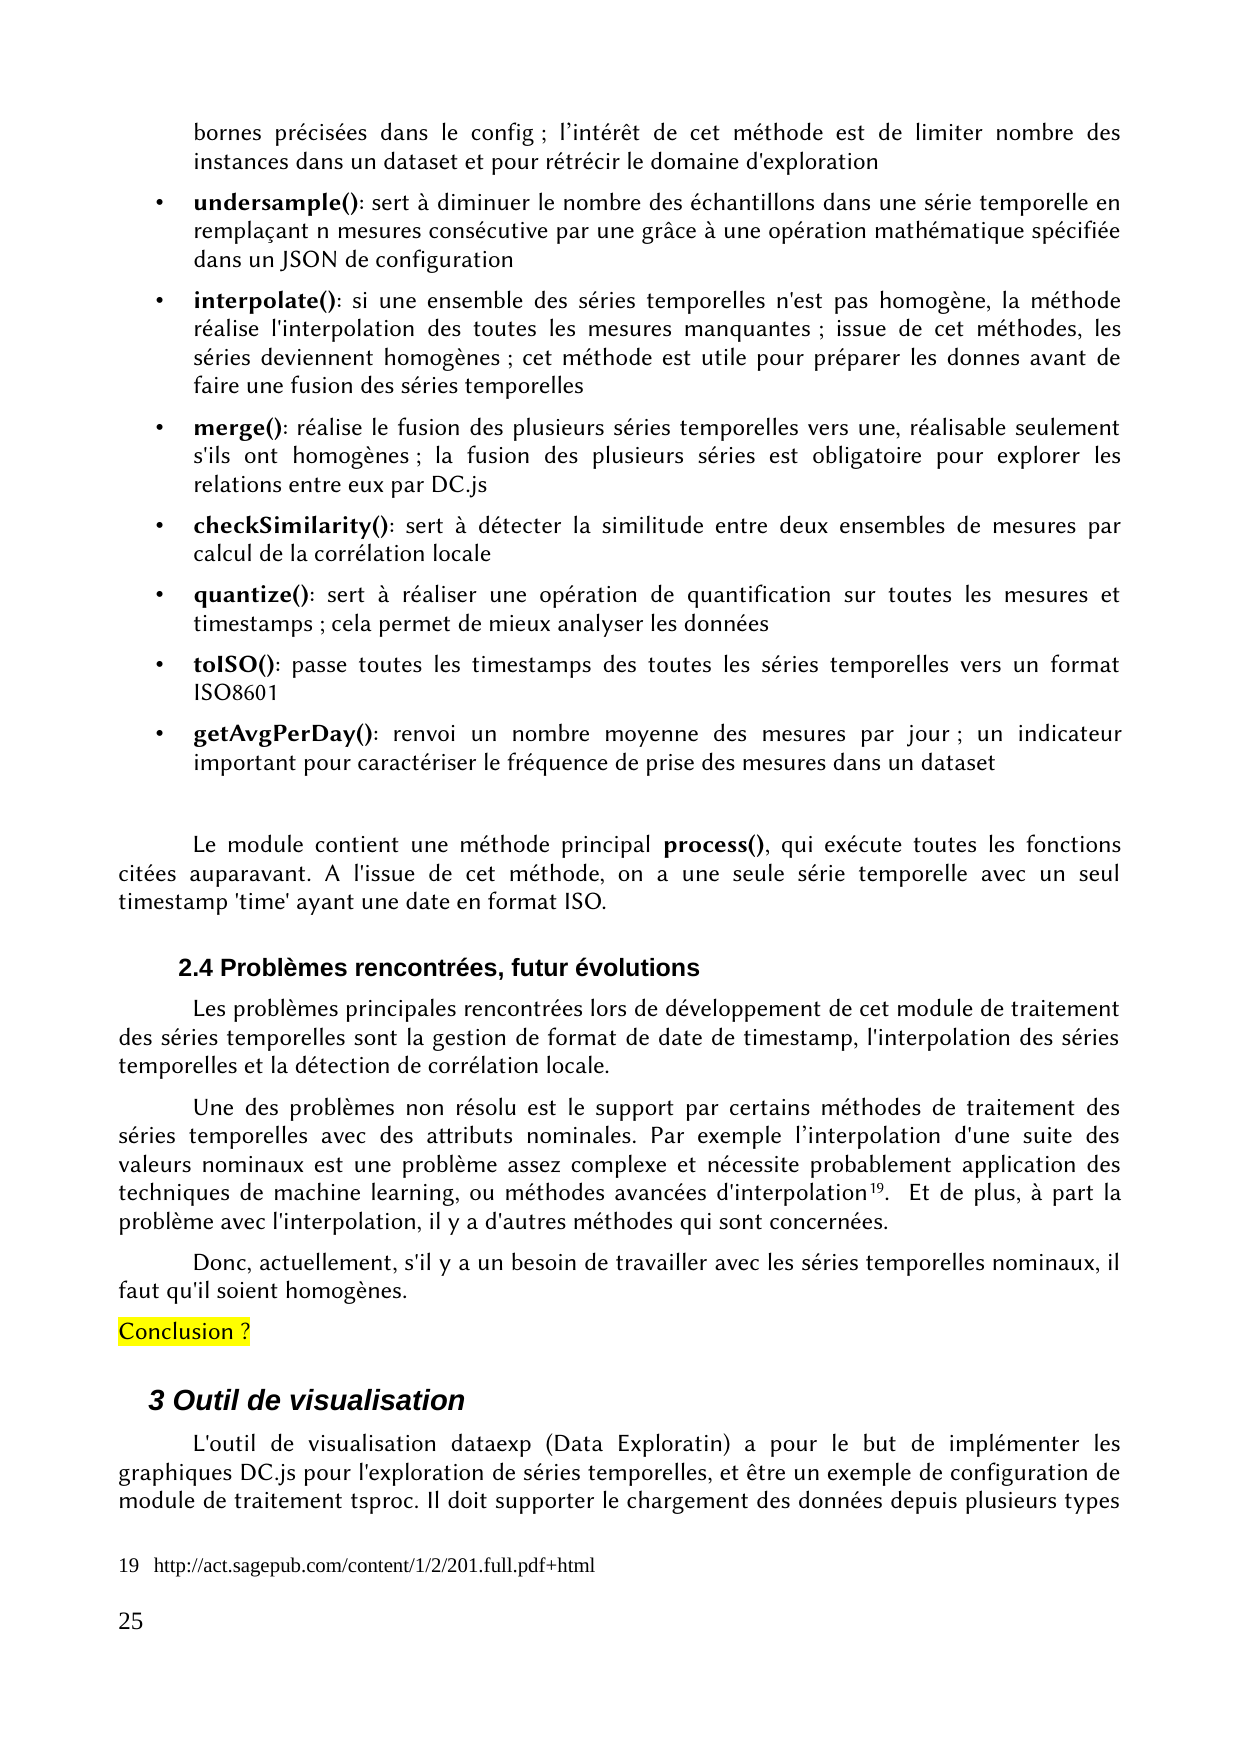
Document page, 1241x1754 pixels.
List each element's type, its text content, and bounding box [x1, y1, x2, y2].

list bornes précisées dans le config ; l’intérêt de cet méthode est de limiter nombre des instances dans un dataset et pour rétrécir le domaine d'exploration [156, 118, 1122, 175]
list interpolate(): si une ensemble des séries temporelles n'est pas homogène, la méthode réalise l'interpolation des toutes les mesures manquantes ; issue de cet méthodes, les séries deviennent homogènes ; cet méthode est utile pour préparer les donnes avant de faire une fusion des séries temporelles [156, 286, 1122, 400]
text Les problèmes principales rencontrées lors de développement de cet module de traitement des séries temporelles sont la gestion de format de date de timestamp, l'interpolation des séries temporelles et la détection de corrélation locale. [118, 994, 1122, 1080]
text Conclusion ? [118, 1317, 1122, 1346]
subtitle Outil de visualisation [118, 1383, 1122, 1417]
list checkSimilarity(): sert à détecter la similitude entre deux ensembles de mesures par calcul de la corrélation locale [156, 511, 1122, 568]
text Le module contient une méthode principal process(), qui exécute toutes les fonctions citées auparavant. A l'issue de cet méthode, on a une seule série temporelle avec un seul timestamp 'time' ayant une date en format ISO. [118, 830, 1122, 916]
text L'outil de visualisation dataexp (Data Exploratin) a pour le but de implémenter les graphiques DC.js pour l'exploration de séries temporelles, et être un exemple de configuration de module de traitement tsproc. Il doit supporter le chargement des données depuis plusieurs types [118, 1429, 1122, 1515]
list quantize(): sert à réaliser une opération de quantification sur toutes les mesures et timestamps ; cela permet de mieux analyser les données [156, 580, 1122, 637]
list toISO(): passe toutes les timestamps des toutes les séries temporelles vers un format ISO8601 [156, 650, 1122, 707]
text Une des problèmes non résolu est le support par certains méthodes de traitement des séries temporelles avec des attributs nominales. Par exemple l’interpolation d'une suite des valeurs nominaux est une problème assez complexe et nécessite probablement application des techniques de machine learning, ou méthodes avancées d'interpolation. Et de plus, à part la problème avec l'interpolation, il y a d'autres méthodes qui sont concernées. [118, 1092, 1122, 1235]
list getAvgPerDay(): renvoi un nombre moyenne des mesures par jour ; un indicateur important pour caractériser le fréquence de prise des mesures dans un dataset [156, 719, 1122, 776]
subtitle Problèmes rencontrées, futur évolutions [118, 953, 1122, 982]
text http://act.sagepub.com/content/1/2/201.full.pdf+html [118, 1553, 1122, 1577]
text Donc, actuellement, s'il y a un besoin de travailler avec les séries temporelles nominaux, il faut qu'il soient homogènes. [118, 1248, 1122, 1305]
list merge(): réalise le fusion des plusieurs séries temporelles vers une, réalisable seulement s'ils ont homogènes ; la fusion des plusieurs séries est obligatoire pour explorer les relations entre eux par DC.js [156, 412, 1122, 498]
list undersample(): sert à diminuer le nombre des échantillons dans une série temporelle en remplaçant n mesures consécutive par une grâce à une opération mathématique spécifiée dans un JSON de configuration [156, 188, 1122, 273]
